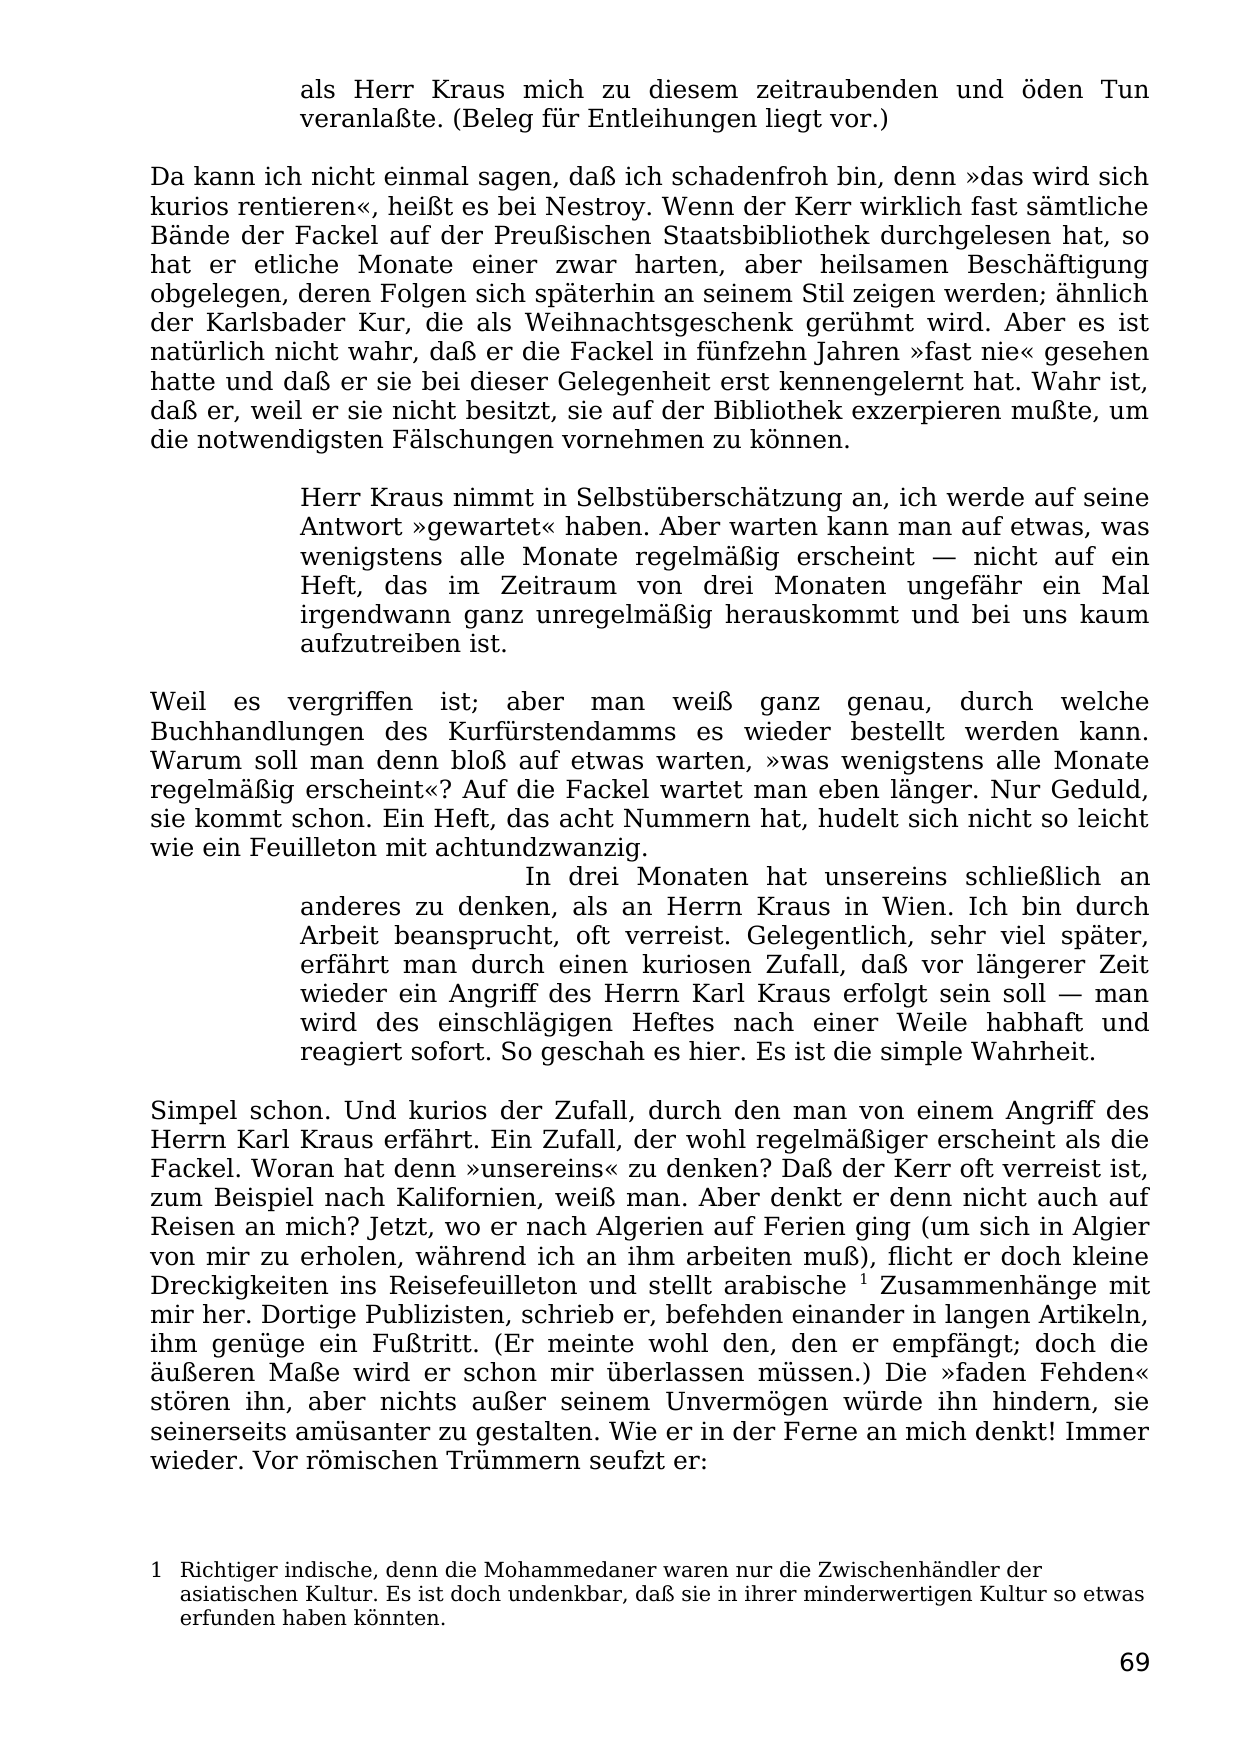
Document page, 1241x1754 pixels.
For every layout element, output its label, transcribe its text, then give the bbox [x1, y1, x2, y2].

text Richtiger indische, denn die Mohammedaner waren nur die Zwischenhändler der asiatischen Kultur. Es ist doch undenkbar, daß sie in ihrer minderwertigen Kultur so etwas erfunden haben könnten. [150, 1558, 1151, 1631]
text In drei Monaten hat unsereins schließlich an anderes zu denken, als an Herrn Kraus in Wien. Ich bin durch Arbeit beansprucht, oft verreist. Gelegentlich, sehr viel später, erfährt man durch einen kuriosen Zufall, daß vor längerer Zeit wieder ein Angriff des Herrn Karl Kraus erfolgt sein soll — man wird des einschlägigen Heftes nach einer Weile habhaft und reagiert sofort. So geschah es hier. Es ist die simple Wahrheit. [300, 862, 1151, 1067]
text Da kann ich nicht einmal sagen, daß ich schadenfroh bin, denn »das wird sich kurios rentieren«, heißt es bei Nestroy. Wenn der Kerr wirklich fast sämtliche Bände der Fackel auf der Preußischen Staatsbibliothek durchgelesen hat, so hat er etliche Monate einer zwar harten, aber heilsamen Beschäftigung obgelegen, deren Folgen sich späterhin an seinem Stil zeigen werden; ähnlich der Karlsbader Kur, die als Weihnachtsgeschenk gerühmt wird. Aber es ist natürlich nicht wahr, daß er die Fackel in fünfzehn Jahren »fast nie« gesehen hatte und daß er sie bei dieser Gelegenheit erst kennengelernt hat. Wahr ist, daß er, weil er sie nicht besitzt, sie auf der Bibliothek exzerpieren mußte, um die notwendigsten Fälschungen vornehmen zu können. [150, 162, 1151, 454]
text als Herr Kraus mich zu diesem zeitraubenden und öden Tun veranlaßte. (Beleg für Entleihungen liegt vor.) [300, 75, 1151, 133]
text Simpel schon. Und kurios der Zufall, durch den man von einem Angriff des Herrn Karl Kraus erfährt. Ein Zufall, der wohl regelmäßiger erscheint als die Fackel. Woran hat denn »unsereins« zu denken? Daß der Kerr oft verreist ist, zum Beispiel nach Kalifornien, weiß man. Aber denkt er denn nicht auch auf Reisen an mich? Jetzt, wo er nach Algerien auf Ferien ging (um sich in Algier von mir zu erholen, während ich an ihm arbeiten muß), flicht er doch kleine Dreckigkeiten ins Reisefeuilleton und stellt arabische Zusammenhänge mit mir her. Dortige Publizisten, schrieb er, befehden einander in langen Artikeln, ihm genüge ein Fußtritt. (Er meinte wohl den, den er empfängt; doch die äußeren Maße wird er schon mir überlassen müssen.) Die »faden Fehden« stören ihn, aber nichts außer seinem Unvermögen würde ihn hindern, sie seinerseits amüsanter zu gestalten. Wie er in der Ferne an mich denkt! Immer wieder. Vor römischen Trümmern seufzt er: [150, 1096, 1151, 1475]
text Herr Kraus nimmt in Selbstüberschätzung an, ich werde auf seine Antwort »gewartet« haben. Aber warten kann man auf etwas, was wenigstens alle Monate regelmäßig erscheint — nicht auf ein Heft, das im Zeitraum von drei Monaten ungefähr ein Mal irgendwann ganz unregelmäßig herauskommt und bei uns kaum aufzutreiben ist. [300, 483, 1151, 658]
text Weil es vergriffen ist; aber man weiß ganz genau, durch welche Buchhandlungen des Kurfürstendamms es wieder bestellt werden kann. Warum soll man denn bloß auf etwas warten, »was wenigstens alle Monate regelmäßig erscheint«? Auf die Fackel wartet man eben länger. Nur Geduld, sie kommt schon. Ein Heft, das acht Nummern hat, hudelt sich nicht so leicht wie ein Feuilleton mit achtundzwanzig. [150, 687, 1151, 862]
